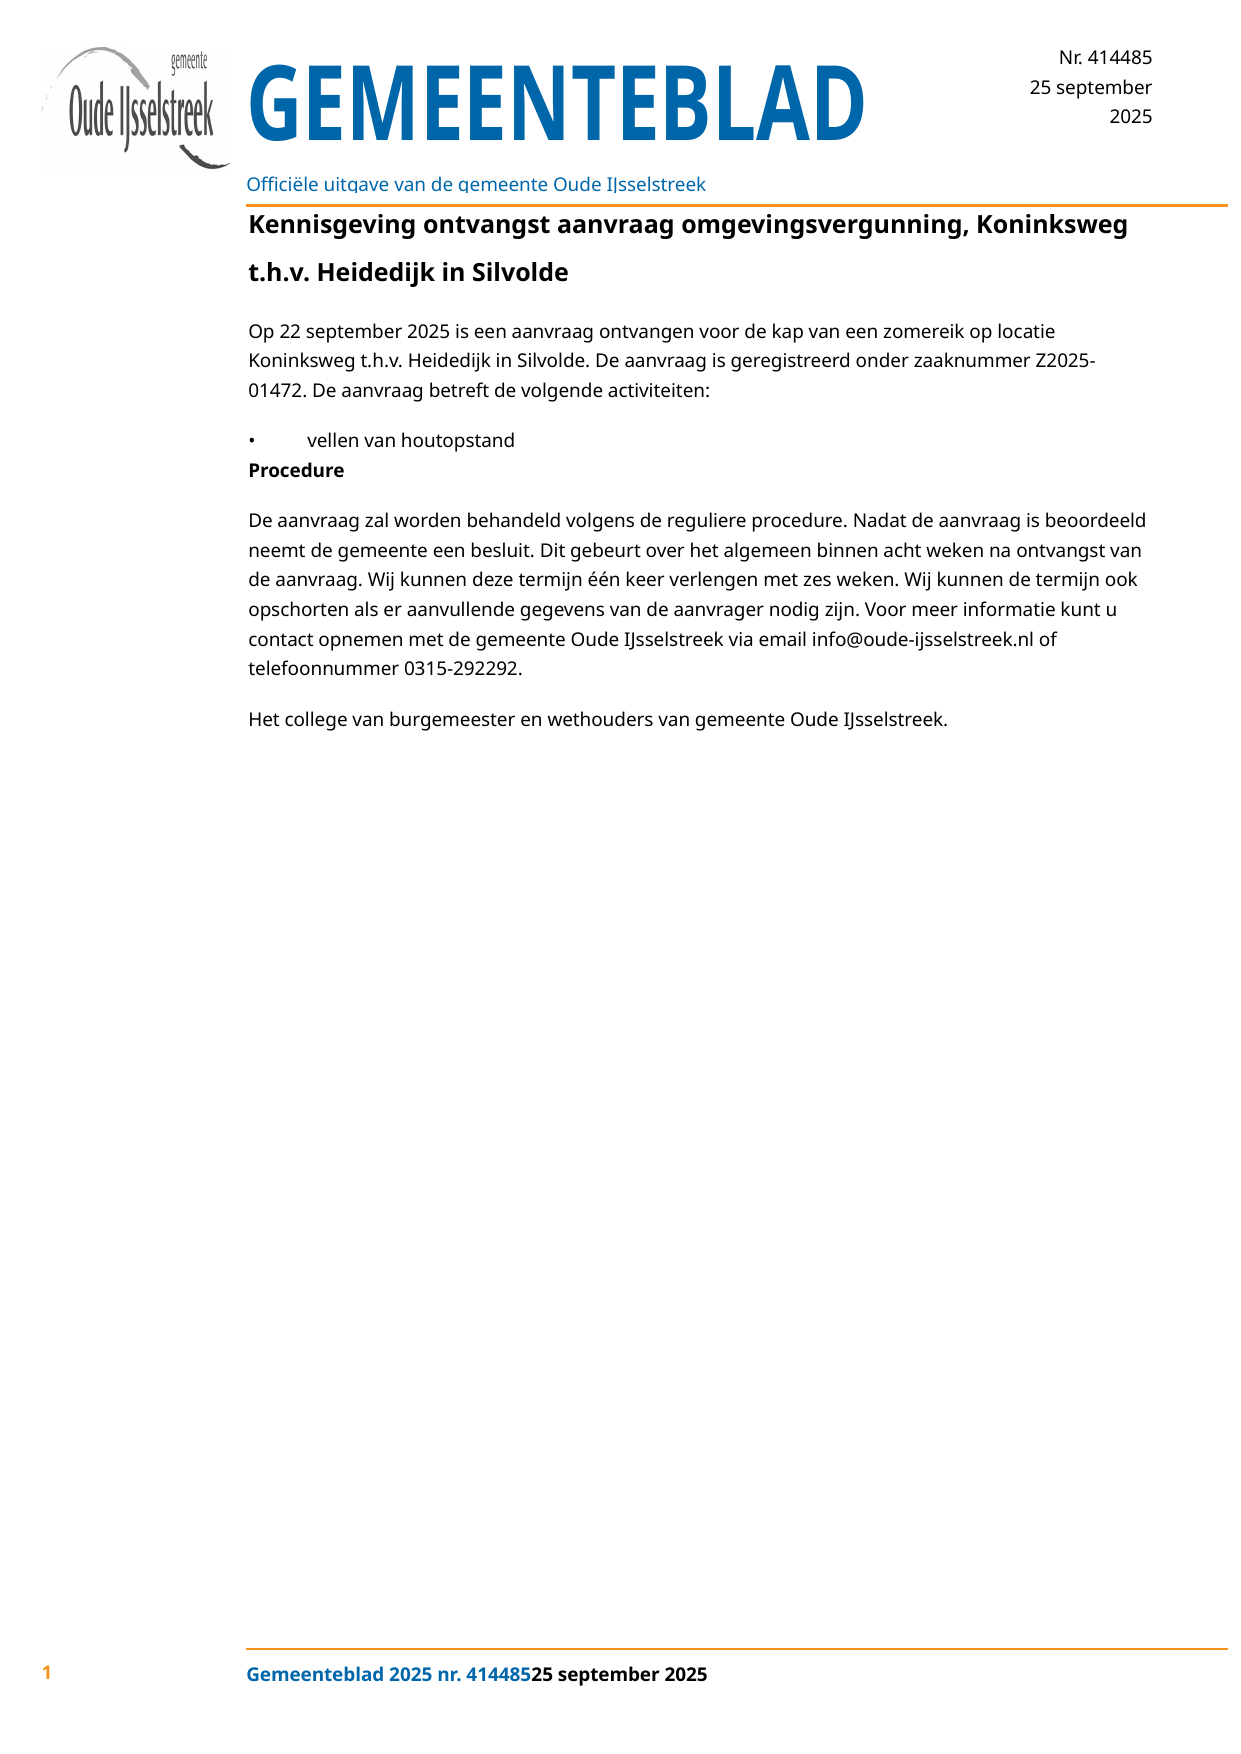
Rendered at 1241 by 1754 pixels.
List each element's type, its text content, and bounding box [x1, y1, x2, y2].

text Procedure [248, 457, 1152, 483]
list vellen van houtopstand [248, 427, 1152, 453]
text Het college van burgemeester en wethouders van gemeente Oude IJsselstreek. [248, 706, 1152, 732]
text Kennisgeving ontvangst aanvraag omgevingsvergunning, Koninksweg t.h.v. Heidedijk in Silvolde [248, 207, 1152, 288]
text De aanvraag zal worden behandeld volgens de reguliere procedure. Nadat de aanvraag is beoordeeld neemt de gemeente een besluit. Dit gebeurt over het algemeen binnen acht weken na ontvangst van de aanvraag. Wij kunnen deze termijn één keer verlengen met zes weken. Wij kunnen de termijn ook opschorten als er aanvullende gegevens van de aanvrager nodig zijn. Voor meer informatie kunt u contact opnemen met de gemeente Oude IJsselstreek via email info@oude-ijsselstreek.nl of telefoonnummer 0315-292292. [248, 507, 1152, 681]
picture [41, 47, 231, 172]
text Op 22 september 2025 is een aanvraag ontvangen voor de kap van een zomereik op locatie Koninksweg t.h.v. Heidedijk in Silvolde. De aanvraag is geregistreerd onder zaaknummer Z2025-01472. De aanvraag betreft de volgende activiteiten: [248, 318, 1152, 403]
